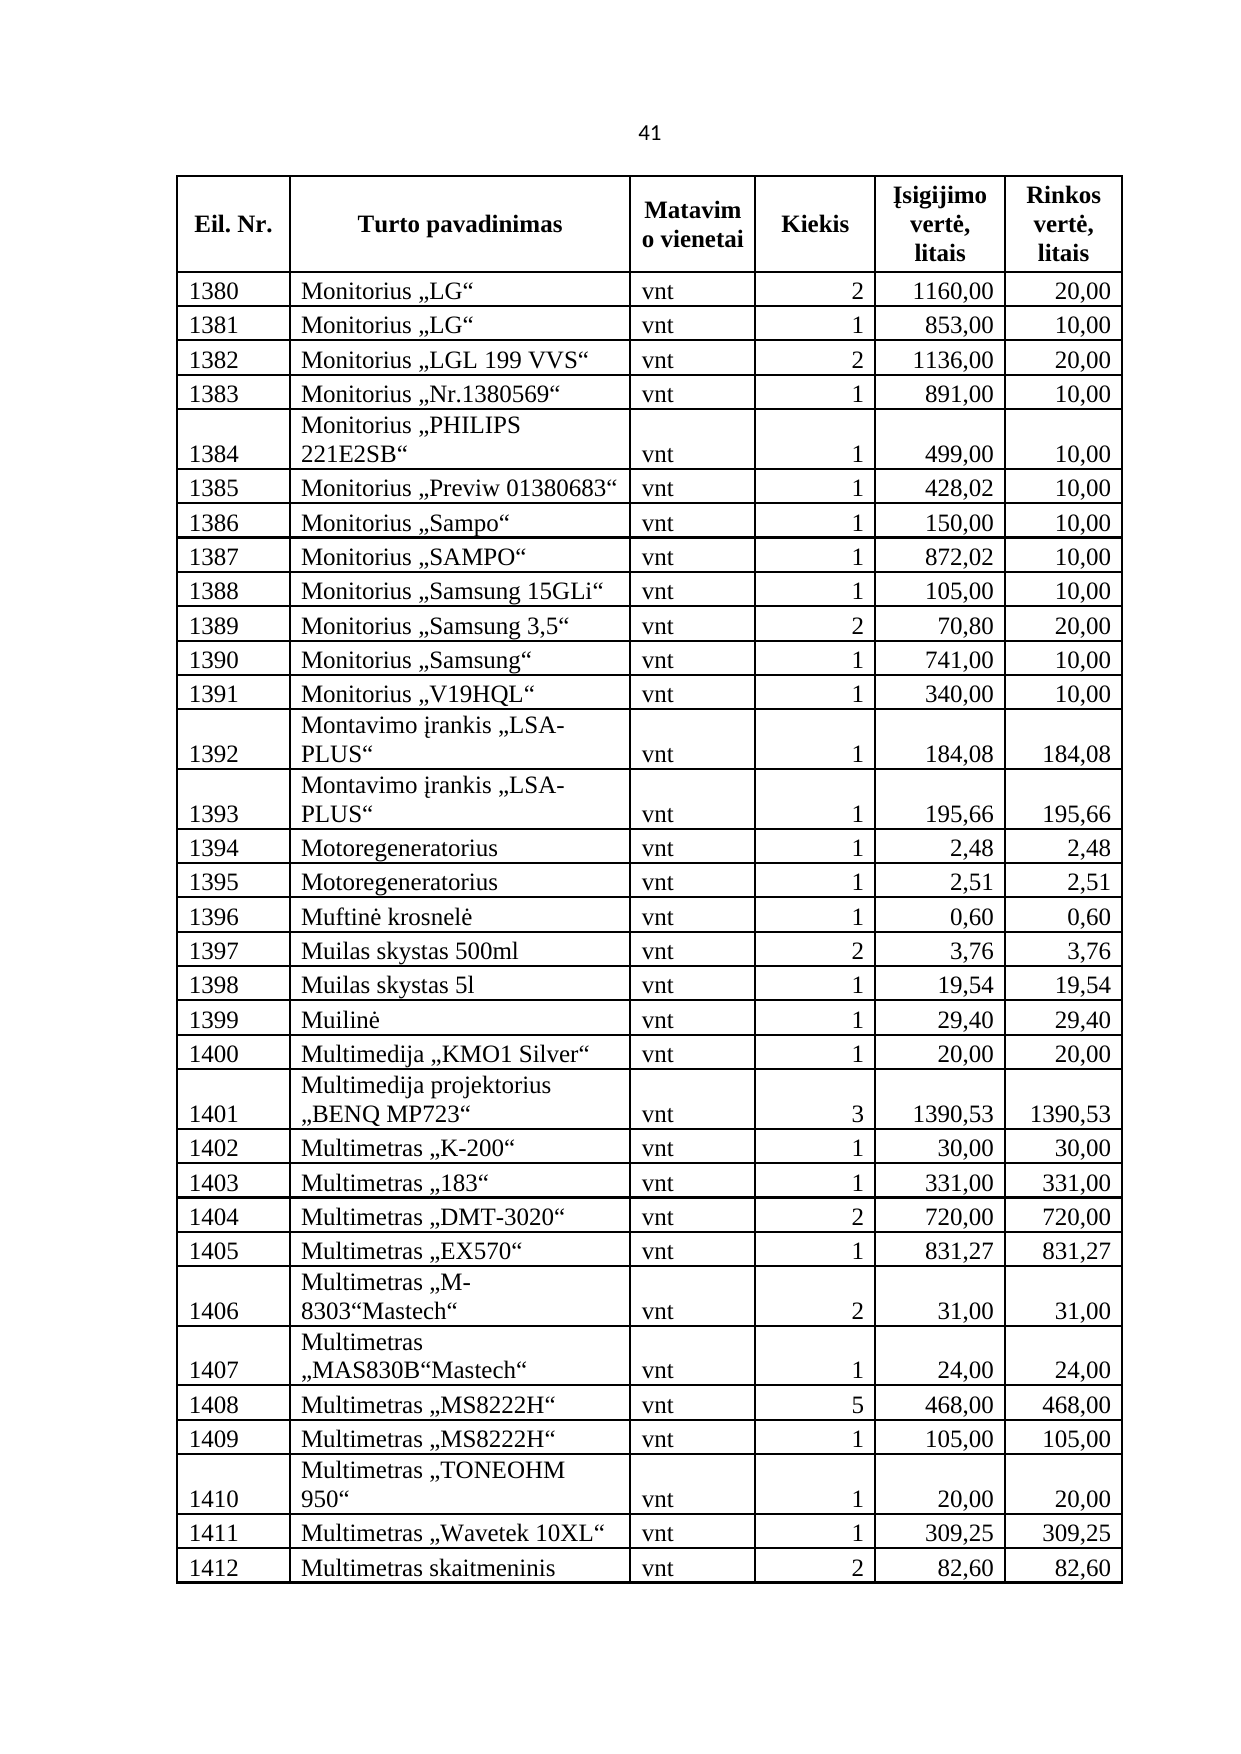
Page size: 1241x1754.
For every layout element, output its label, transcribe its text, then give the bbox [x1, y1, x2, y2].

table_cell 2,51 [1006, 864, 1121, 896]
table_cell 19,54 [1006, 967, 1121, 999]
table_cell Muftinė krosnelė [291, 898, 629, 931]
table_cell 1397 [178, 933, 289, 965]
table_cell 831,27 [1006, 1233, 1121, 1265]
table_cell 1 [756, 539, 874, 571]
table_cell 19,54 [876, 967, 1004, 999]
table_cell vnt [631, 341, 754, 374]
table_cell 1 [756, 710, 874, 768]
table_cell 1392 [178, 710, 289, 768]
table_cell 10,00 [1006, 504, 1121, 536]
table_cell 1389 [178, 607, 289, 639]
table_cell Monitorius „LG“ [291, 307, 629, 339]
table_cell 340,00 [876, 676, 1004, 708]
table_cell Montavimo įrankis „LSA-PLUS“ [291, 710, 629, 768]
table_cell Multimedija projektorius „BENQ MP723“ [291, 1070, 629, 1128]
table_cell Monitorius „V19HQL“ [291, 676, 629, 708]
table_cell 10,00 [1006, 676, 1121, 708]
table_cell Monitorius „Previw 01380683“ [291, 470, 629, 502]
table_cell 1 [756, 967, 874, 999]
table_cell 105,00 [876, 573, 1004, 605]
table_cell vnt [631, 967, 754, 999]
table_cell Monitorius „LG“ [291, 273, 629, 305]
table_cell Monitorius „SAMPO“ [291, 539, 629, 571]
table_cell 5 [756, 1386, 874, 1419]
table_cell 499,00 [876, 410, 1004, 468]
table_header Kiekis [756, 177, 874, 271]
table_cell vnt [631, 539, 754, 571]
table_cell 10,00 [1006, 642, 1121, 674]
table_cell 10,00 [1006, 573, 1121, 605]
table_cell 10,00 [1006, 470, 1121, 502]
table_cell 2 [756, 1267, 874, 1325]
table_cell Montavimo įrankis „LSA-PLUS“ [291, 770, 629, 827]
table_cell 31,00 [876, 1267, 1004, 1325]
table_cell 1399 [178, 1001, 289, 1034]
table_cell 1401 [178, 1070, 289, 1128]
table_cell 1395 [178, 864, 289, 896]
table_cell 10,00 [1006, 307, 1121, 339]
table_cell 2 [756, 1199, 874, 1231]
table_cell Monitorius „PHILIPS 221E2SB“ [291, 410, 629, 468]
table_cell 184,08 [1006, 710, 1121, 768]
table_cell 2 [756, 607, 874, 639]
table_cell vnt [631, 1421, 754, 1453]
table_cell 10,00 [1006, 539, 1121, 571]
table_cell 1382 [178, 341, 289, 374]
table_cell 10,00 [1006, 376, 1121, 408]
table_cell vnt [631, 1164, 754, 1196]
table_cell 1409 [178, 1421, 289, 1453]
table_cell vnt [631, 1267, 754, 1325]
table_cell Monitorius „Sampo“ [291, 504, 629, 536]
table_cell Multimetras „TONEOHM 950“ [291, 1455, 629, 1513]
table_cell 1 [756, 573, 874, 605]
table_cell vnt [631, 1070, 754, 1128]
table_cell 1384 [178, 410, 289, 468]
table_cell 872,02 [876, 539, 1004, 571]
table_cell 309,25 [876, 1515, 1004, 1547]
table_cell 82,60 [1006, 1549, 1121, 1581]
table_cell Multimetras „Wavetek 10XL“ [291, 1515, 629, 1547]
table_cell 891,00 [876, 376, 1004, 408]
table_cell 30,00 [1006, 1130, 1121, 1162]
table_cell 1390,53 [1006, 1070, 1121, 1128]
table_cell 1405 [178, 1233, 289, 1265]
table_cell vnt [631, 410, 754, 468]
table_cell Multimetras „EX570“ [291, 1233, 629, 1265]
table_cell vnt [631, 1001, 754, 1034]
table_cell 2 [756, 1549, 874, 1581]
table_cell 2,48 [876, 830, 1004, 862]
table_cell 20,00 [1006, 1455, 1121, 1513]
table_cell vnt [631, 1327, 754, 1384]
table_cell 1 [756, 410, 874, 468]
table_cell 1408 [178, 1386, 289, 1419]
table_cell 3,76 [876, 933, 1004, 965]
table_cell 2 [756, 273, 874, 305]
table_cell 29,40 [1006, 1001, 1121, 1034]
table_cell 1404 [178, 1199, 289, 1231]
table_cell 105,00 [876, 1421, 1004, 1453]
table_cell 2 [756, 341, 874, 374]
table_cell 720,00 [876, 1199, 1004, 1231]
table_cell 1 [756, 1130, 874, 1162]
table_cell 831,27 [876, 1233, 1004, 1265]
table_cell vnt [631, 1549, 754, 1581]
table_cell 1 [756, 898, 874, 931]
table_cell vnt [631, 770, 754, 827]
table_cell 1383 [178, 376, 289, 408]
table_cell 1 [756, 1036, 874, 1068]
table_cell 0,60 [1006, 898, 1121, 931]
table_cell 30,00 [876, 1130, 1004, 1162]
table_cell 1 [756, 642, 874, 674]
table_cell vnt [631, 376, 754, 408]
table_cell 1402 [178, 1130, 289, 1162]
table_header Matavimo vienetai [631, 177, 754, 271]
table_cell 1403 [178, 1164, 289, 1196]
table_cell 1391 [178, 676, 289, 708]
table_cell 853,00 [876, 307, 1004, 339]
table_cell 1 [756, 1164, 874, 1196]
table_cell Multimetras „M-8303“Mastech“ [291, 1267, 629, 1325]
table_cell vnt [631, 573, 754, 605]
table_header Eil. Nr. [178, 177, 289, 271]
table_cell Monitorius „Nr.1380569“ [291, 376, 629, 408]
table_cell 105,00 [1006, 1421, 1121, 1453]
table_cell 1 [756, 1515, 874, 1547]
table_cell 741,00 [876, 642, 1004, 674]
table_cell 1 [756, 1455, 874, 1513]
table_cell 1396 [178, 898, 289, 931]
table_cell Muilinė [291, 1001, 629, 1034]
table_cell 24,00 [876, 1327, 1004, 1384]
table_cell vnt [631, 1036, 754, 1068]
table_cell 1 [756, 770, 874, 827]
table_cell 1410 [178, 1455, 289, 1513]
table_cell vnt [631, 307, 754, 339]
table_cell 20,00 [1006, 1036, 1121, 1068]
table_cell Multimetras „MS8222H“ [291, 1421, 629, 1453]
table_cell 20,00 [876, 1036, 1004, 1068]
table_cell 184,08 [876, 710, 1004, 768]
table_cell vnt [631, 1233, 754, 1265]
table_cell 1390,53 [876, 1070, 1004, 1128]
table_cell 195,66 [876, 770, 1004, 827]
table_cell 1 [756, 1327, 874, 1384]
table_cell 20,00 [876, 1455, 1004, 1513]
table_cell 720,00 [1006, 1199, 1121, 1231]
table_cell vnt [631, 1455, 754, 1513]
table_cell 0,60 [876, 898, 1004, 931]
table_cell 468,00 [876, 1386, 1004, 1419]
table_cell 3 [756, 1070, 874, 1128]
table_header Įsigijimo vertė, litais [876, 177, 1004, 271]
table_cell 1411 [178, 1515, 289, 1547]
table_cell vnt [631, 710, 754, 768]
table_cell 1394 [178, 830, 289, 862]
table_cell Motoregeneratorius [291, 864, 629, 896]
table_cell Multimetras „MAS830B“Mastech“ [291, 1327, 629, 1384]
table_cell 1136,00 [876, 341, 1004, 374]
table_cell 1 [756, 470, 874, 502]
table_cell 1 [756, 307, 874, 339]
table_cell 1160,00 [876, 273, 1004, 305]
table_cell vnt [631, 898, 754, 931]
table_cell vnt [631, 933, 754, 965]
table_cell vnt [631, 830, 754, 862]
table_cell 1380 [178, 273, 289, 305]
table_cell 1387 [178, 539, 289, 571]
table_cell Multimetras „183“ [291, 1164, 629, 1196]
table_cell 24,00 [1006, 1327, 1121, 1384]
table_cell 195,66 [1006, 770, 1121, 827]
table_cell 468,00 [1006, 1386, 1121, 1419]
table_cell 331,00 [876, 1164, 1004, 1196]
table_cell vnt [631, 607, 754, 639]
table_cell vnt [631, 273, 754, 305]
table_cell Monitorius „Samsung 3,5“ [291, 607, 629, 639]
table_cell Monitorius „Samsung 15GLi“ [291, 573, 629, 605]
table_cell 1412 [178, 1549, 289, 1581]
table_cell 20,00 [1006, 341, 1121, 374]
table_cell 3,76 [1006, 933, 1121, 965]
table_header Rinkos vertė, litais [1006, 177, 1121, 271]
table_header Turto pavadinimas [291, 177, 629, 271]
table_cell Muilas skystas 500ml [291, 933, 629, 965]
table_cell 1 [756, 676, 874, 708]
table_cell vnt [631, 864, 754, 896]
table_cell 1406 [178, 1267, 289, 1325]
table_cell 1393 [178, 770, 289, 827]
table_cell 1 [756, 1001, 874, 1034]
table_cell 2 [756, 933, 874, 965]
table_cell vnt [631, 1199, 754, 1231]
table_cell Motoregeneratorius [291, 830, 629, 862]
table_cell Multimetras „DMT-3020“ [291, 1199, 629, 1231]
table_cell 1381 [178, 307, 289, 339]
table_cell 1386 [178, 504, 289, 536]
table_cell 31,00 [1006, 1267, 1121, 1325]
table_cell 1 [756, 1233, 874, 1265]
table_cell 150,00 [876, 504, 1004, 536]
table_cell 1385 [178, 470, 289, 502]
table_cell 1390 [178, 642, 289, 674]
table_cell 1388 [178, 573, 289, 605]
table_cell vnt [631, 470, 754, 502]
table_cell 1 [756, 504, 874, 536]
table_cell 20,00 [1006, 607, 1121, 639]
table_cell 1407 [178, 1327, 289, 1384]
table_cell 1 [756, 376, 874, 408]
table_cell Multimetras „MS8222H“ [291, 1386, 629, 1419]
table_cell 1 [756, 1421, 874, 1453]
table_cell 428,02 [876, 470, 1004, 502]
table_cell Muilas skystas 5l [291, 967, 629, 999]
table_cell 1 [756, 864, 874, 896]
table_cell 82,60 [876, 1549, 1004, 1581]
table_cell 331,00 [1006, 1164, 1121, 1196]
table_cell 70,80 [876, 607, 1004, 639]
table_cell 2,48 [1006, 830, 1121, 862]
table_cell 10,00 [1006, 410, 1121, 468]
table_cell 20,00 [1006, 273, 1121, 305]
table_cell Multimetras „K-200“ [291, 1130, 629, 1162]
table_cell 1398 [178, 967, 289, 999]
table_cell 1400 [178, 1036, 289, 1068]
table_cell Multimedija „KMO1 Silver“ [291, 1036, 629, 1068]
table_cell vnt [631, 1386, 754, 1419]
table_cell vnt [631, 1515, 754, 1547]
table_cell Monitorius „LGL 199 VVS“ [291, 341, 629, 374]
table_cell Multimetras skaitmeninis [291, 1549, 629, 1581]
table_cell vnt [631, 676, 754, 708]
table_cell 309,25 [1006, 1515, 1121, 1547]
table_cell vnt [631, 642, 754, 674]
table_cell 2,51 [876, 864, 1004, 896]
table_cell vnt [631, 1130, 754, 1162]
table_cell 1 [756, 830, 874, 862]
table_cell Monitorius „Samsung“ [291, 642, 629, 674]
table_cell vnt [631, 504, 754, 536]
table_cell 29,40 [876, 1001, 1004, 1034]
